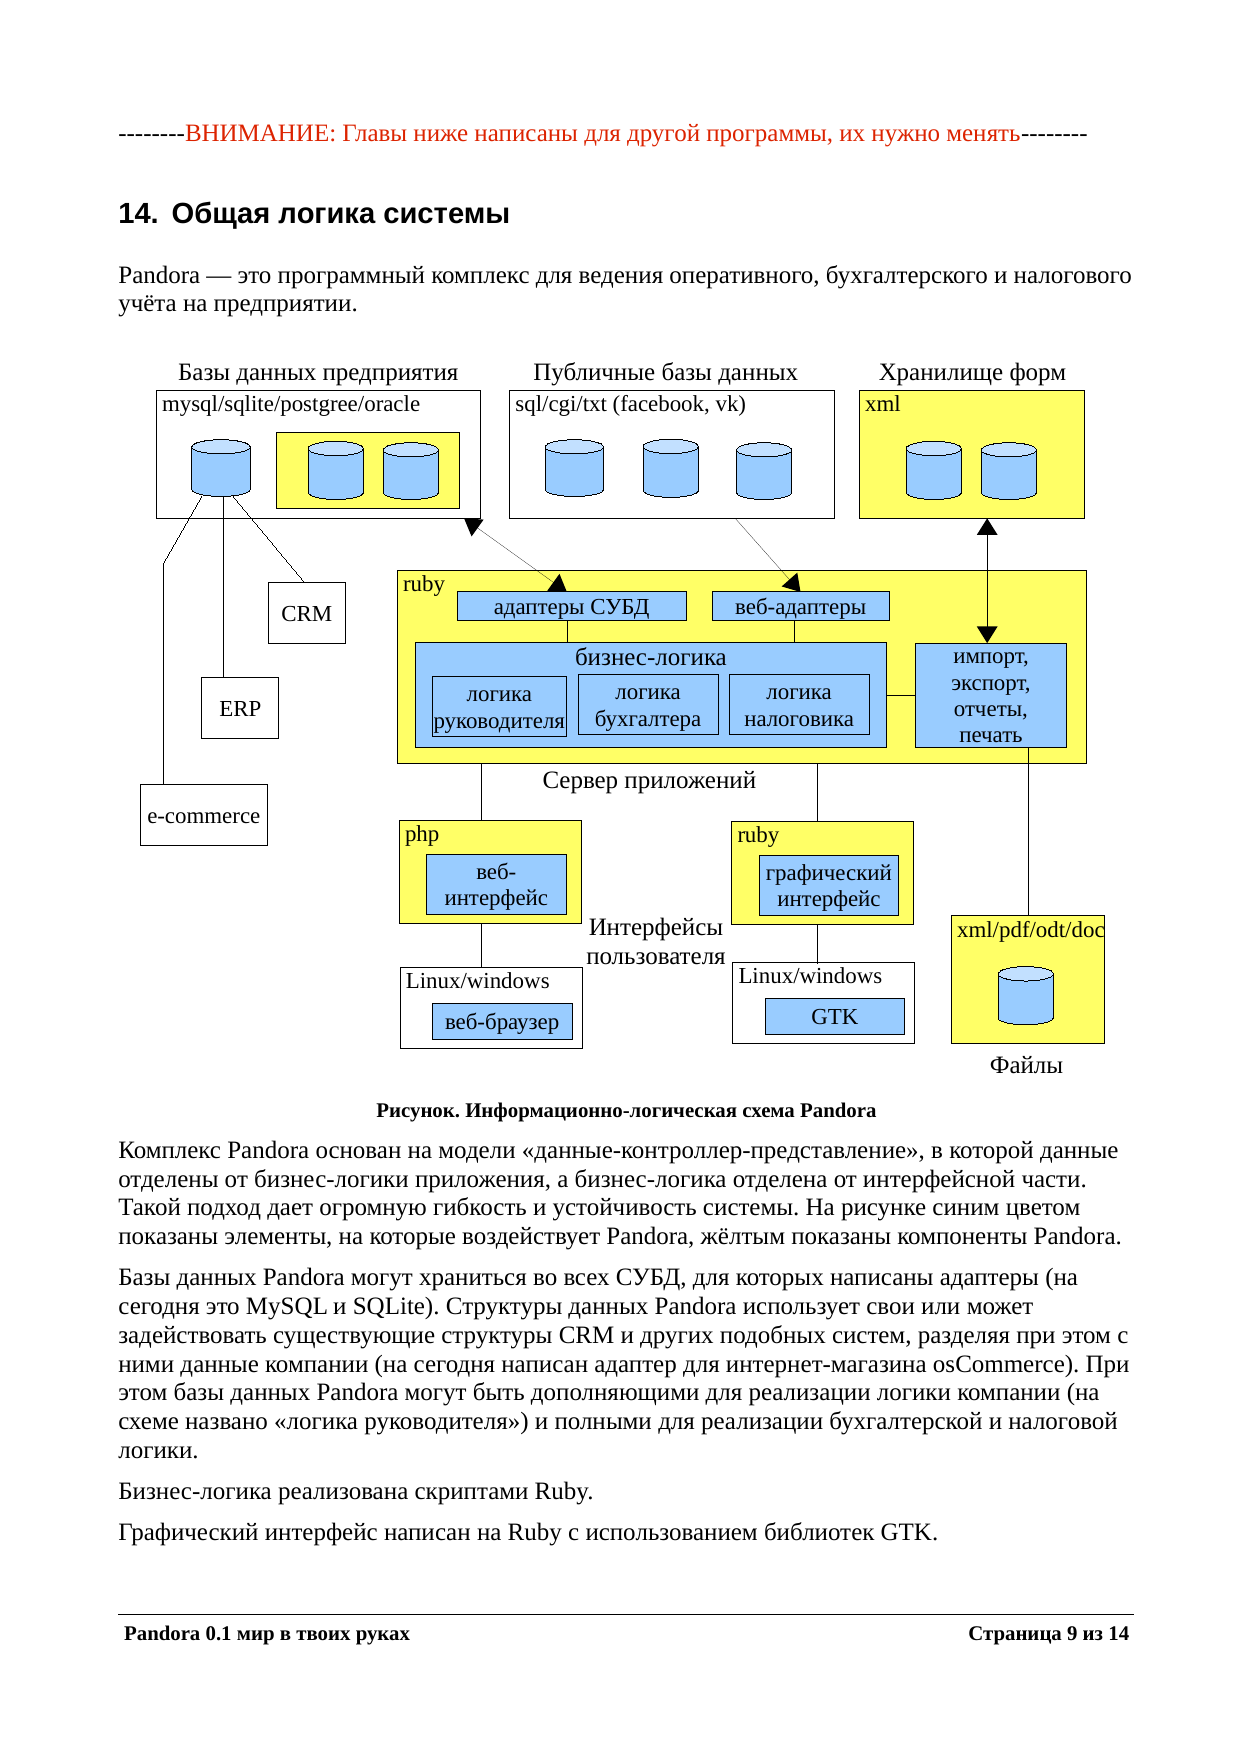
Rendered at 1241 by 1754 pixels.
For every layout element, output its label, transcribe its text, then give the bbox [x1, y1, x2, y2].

text Бизнес-логика реализована скриптами Ruby. [118, 1476, 1134, 1505]
text Базы данных Pandora могут храниться во всех СУБД, для которых написаны адаптеры (на сегодня это MySQL и SQLite). Структуры данных Pandora использует свои или может задействовать существующие структуры CRM и других подобных систем, разделяя при этом с ними данные компании (на сегодня написан адаптер для интернет-магазина osCommerce). При этом базы данных Pandora могут быть дополняющими для реализации логики компании (на схеме названо «логика руководителя») и полными для реализации бухгалтерской и налоговой логики. [118, 1262, 1134, 1464]
subtitle Общая логика системы [118, 196, 1134, 229]
text Рисунок. Информационно-логическая схема Pandora [118, 330, 1134, 1122]
text Графический интерфейс написан на Ruby с использованием библиотек GTK. [118, 1517, 1134, 1546]
text Pandora — это программный комплекс для ведения оперативного, бухгалтерского и налогового учёта на предприятии. [118, 260, 1134, 317]
text --------ВНИМАНИЕ: Главы ниже написаны для другой программы, их нужно менять-------- [118, 118, 1134, 147]
text Комплекс Pandora основан на модели «данные-контроллер-представление», в которой данные отделены от бизнес-логики приложения, а бизнес-логика отделена от интерфейсной части. Такой подход дает огромную гибкость и устойчивость системы. На рисунке синим цветом показаны элементы, на которые воздействует Pandora, жёлтым показаны компоненты Pandora. [118, 1135, 1134, 1250]
